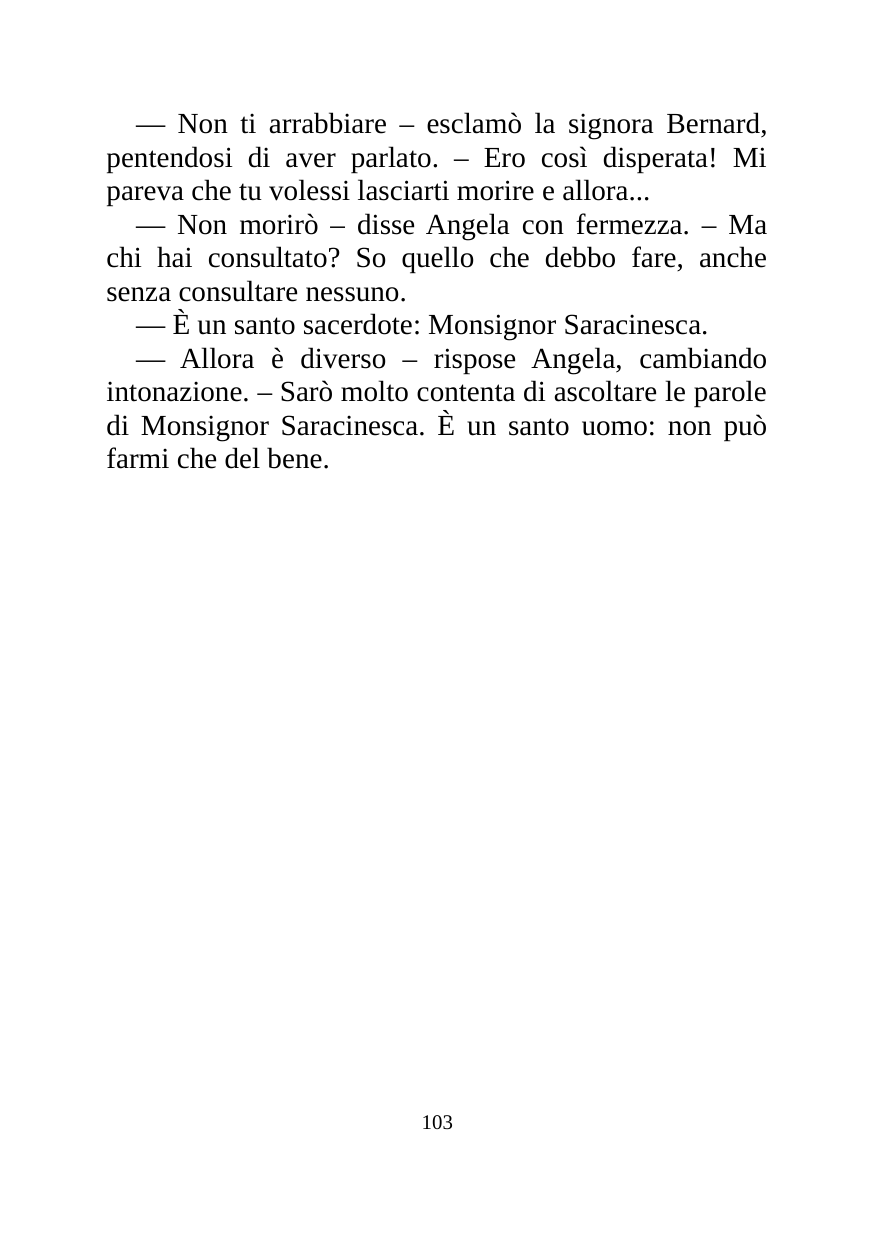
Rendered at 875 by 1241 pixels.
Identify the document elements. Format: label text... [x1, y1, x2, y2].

text — Allora è diverso – rispose Angela, cambiando intonazione. – Sarò molto contenta di ascoltare le parole di Monsignor Saracinesca. È un santo uomo: non può farmi che del bene. [106, 341, 768, 475]
text — È un santo sacerdote: Monsignor Saracinesca. [106, 307, 768, 341]
text — Non ti arrabbiare – esclamò la signora Bernard, pentendosi di aver parlato. – Ero così disperata! Mi pareva che tu volessi lasciarti morire e allora... [106, 106, 768, 207]
text — Non morirò – disse Angela con fermezza. – Ma chi hai consultato? So quello che debbo fare, anche senza consultare nessuno. [106, 207, 768, 307]
